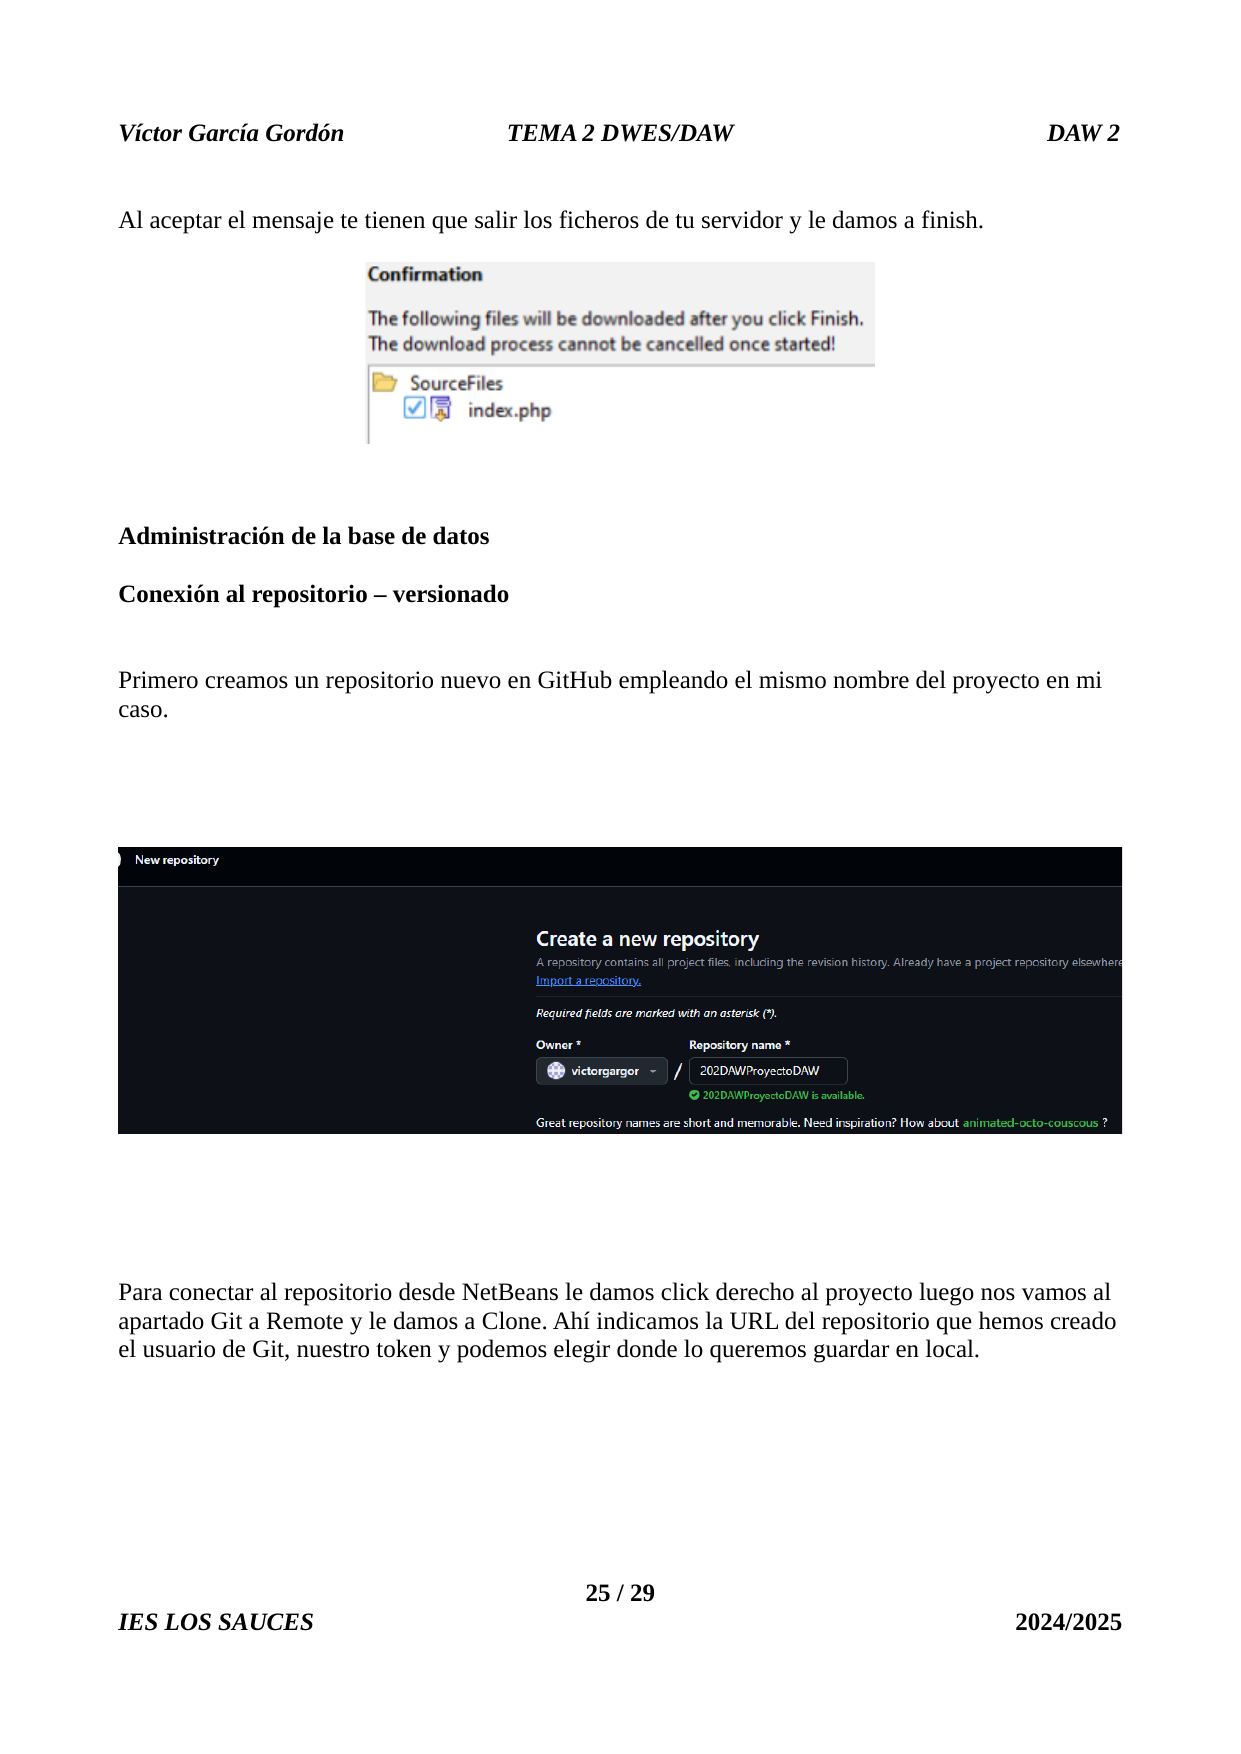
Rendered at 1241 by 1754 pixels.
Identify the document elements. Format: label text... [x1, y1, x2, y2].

picture [365, 262, 875, 444]
text Al aceptar el mensaje te tienen que salir los ficheros de tu servidor y le damos a finish. [118, 205, 1122, 234]
text Para conectar al repositorio desde NetBeans le damos click derecho al proyecto luego nos vamos al apartado Git a Remote y le damos a Clone. Ahí indicamos la URL del repositorio que hemos creado el usuario de Git, nuestro token y podemos elegir donde lo queremos guardar en local. [118, 1277, 1122, 1363]
text Primero creamos un repositorio nuevo en GitHub empleando el mismo nombre del proyecto en mi caso. [118, 665, 1122, 723]
text Conexión al repositorio – versionado [118, 579, 1122, 608]
text Administración de la base de datos [118, 521, 1122, 550]
picture [118, 847, 1123, 1134]
